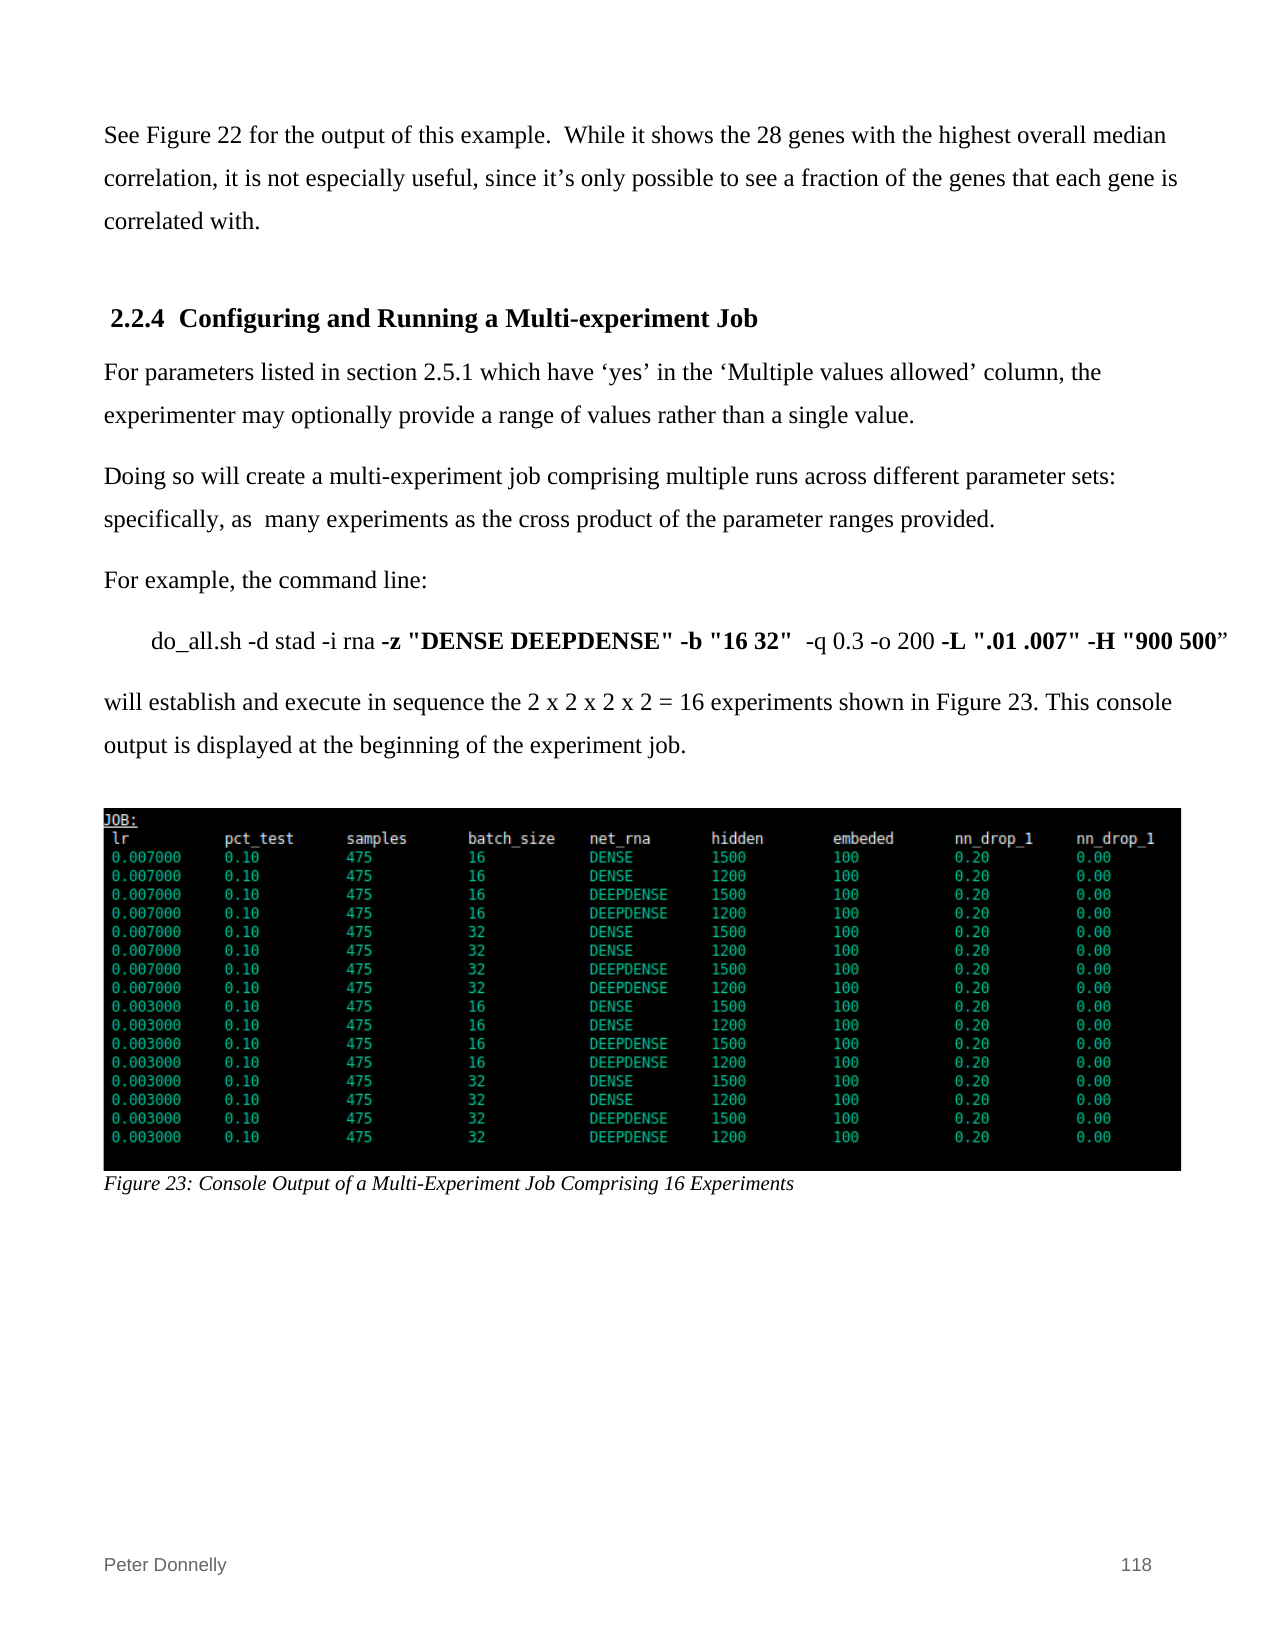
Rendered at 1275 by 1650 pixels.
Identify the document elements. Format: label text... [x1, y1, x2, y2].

text [103, 796, 1181, 808]
text Figure 23: Console Output of a Multi-Experiment Job Comprising 16 Experiments [103, 1171, 1181, 1194]
text do_all.sh -d stad -i rna -z "DENSE DEEPDENSE" -b "16 32" -q 0.3 -o 200 -L ".01 .007" -H "900 500” [151, 626, 1240, 654]
subtitle Configuring and Running a Multi-experiment Job [103, 302, 1181, 333]
text Doing so will create a multi-experiment job comprising multiple runs across different parameter sets: specifically, as many experiments as the cross product of the parameter ranges provided. [103, 461, 1181, 533]
text will establish and execute in sequence the 2 x 2 x 2 x 2 = 16 experiments shown in Figure 23. This console output is displayed at the beginning of the experiment job. [103, 687, 1181, 758]
text For example, the command line: [103, 565, 1181, 594]
text See Figure 22 for the output of this example. While it shows the 28 genes with the highest overall median correlation, it is not especially useful, since it’s only possible to see a fraction of the genes that each gene is correlated with. [103, 120, 1181, 235]
text For parameters listed in section 2.5.1 which have ‘yes’ in the ‘Multiple values allowed’ column, the experimenter may optionally provide a range of values rather than a single value. [103, 357, 1181, 429]
picture [103, 808, 1182, 1171]
